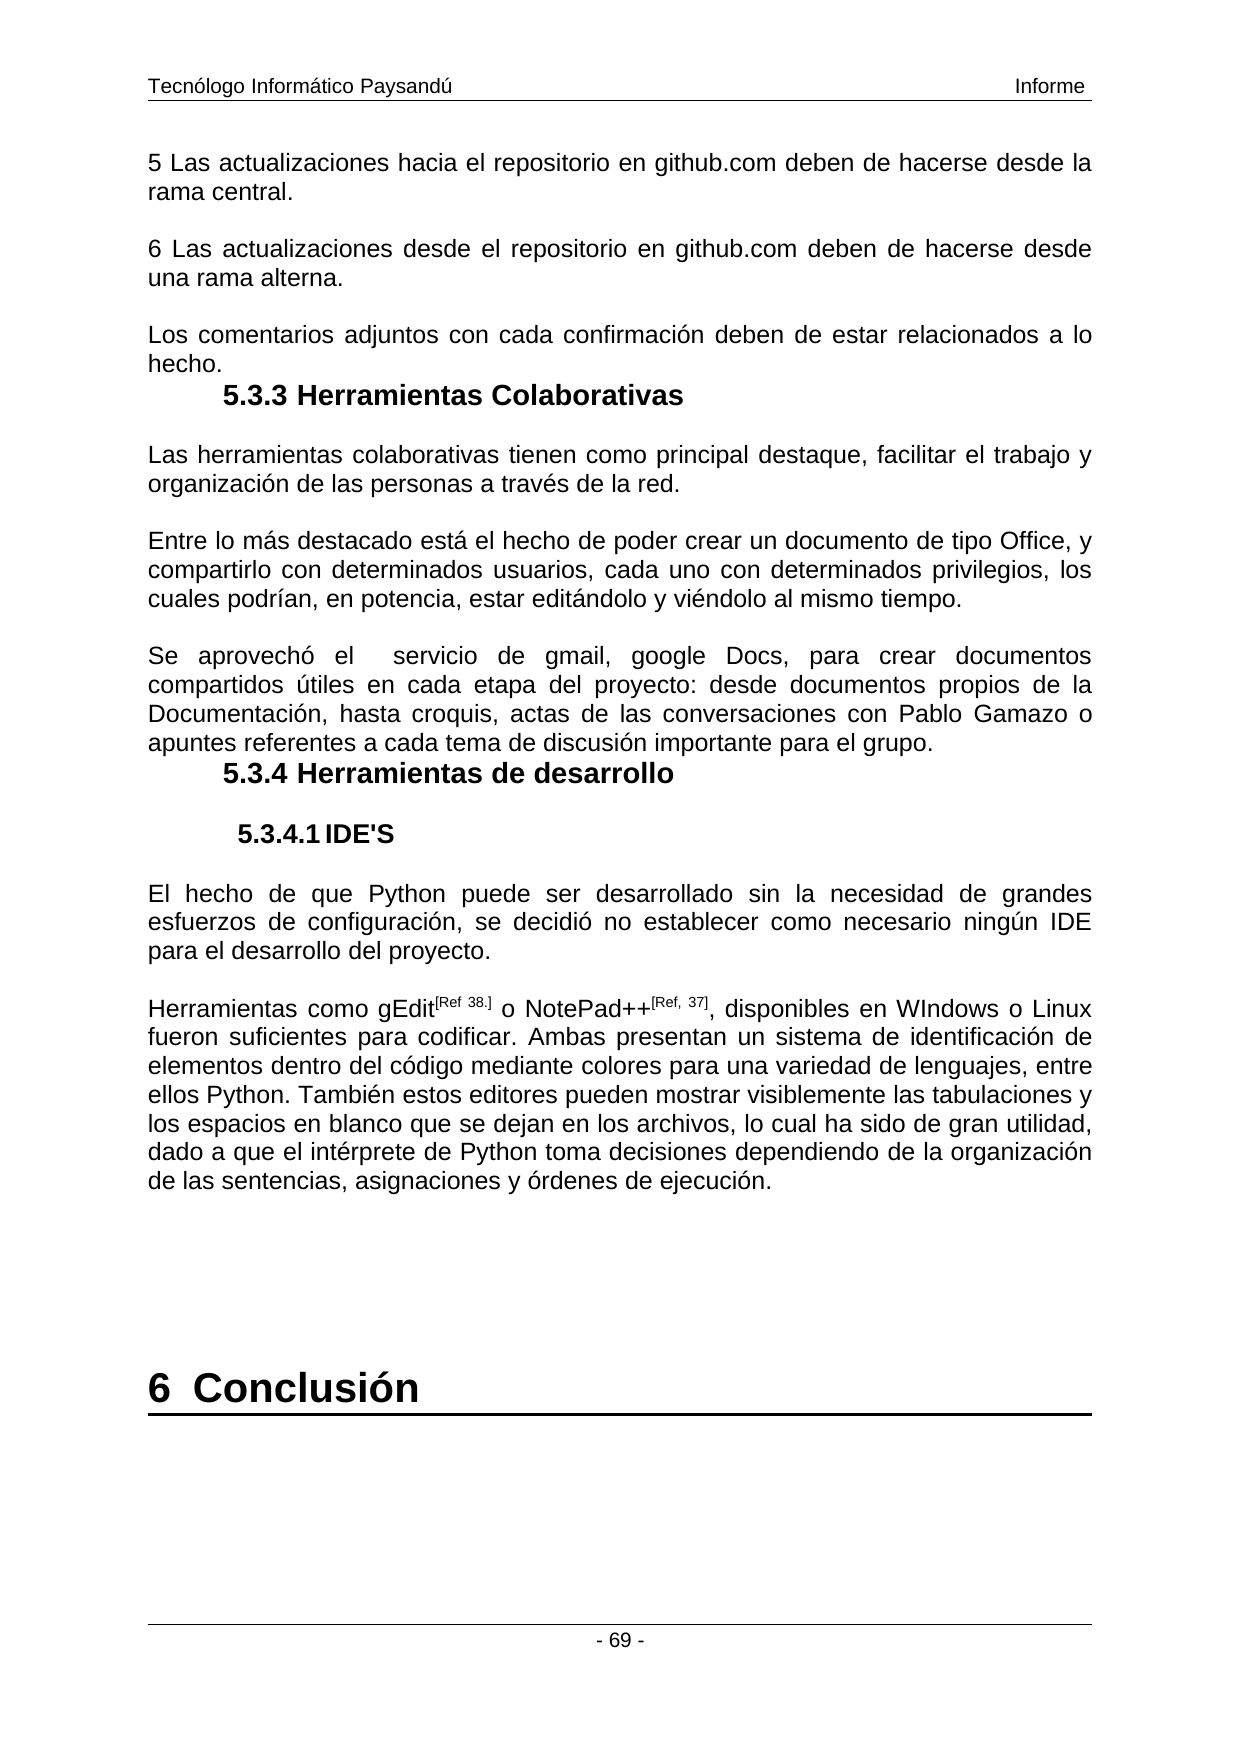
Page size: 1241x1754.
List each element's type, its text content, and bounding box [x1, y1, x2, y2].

subtitle Herramientas de desarrollo [223, 756, 1092, 790]
text Se aprovechó el servicio de gmail, google Docs, para crear documentos compartidos útiles en cada etapa del proyecto: desde documentos propios de la Documentación, hasta croquis, actas de las conversaciones con Pablo Gamazo o apuntes referentes a cada tema de discusión importante para el grupo. [148, 641, 1092, 756]
text Las herramientas colaborativas tienen como principal destaque, facilitar el trabajo y organización de las personas a través de la red. [148, 440, 1092, 497]
text 6 Las actualizaciones desde el repositorio en github.com deben de hacerse desde una rama alterna. [148, 234, 1092, 291]
text El hecho de que Python puede ser desarrollado sin la necesidad de grandes esfuerzos de configuración, se decidió no establecer como necesario ningún IDE para el desarrollo del proyecto. [148, 878, 1092, 965]
text Los comentarios adjuntos con cada confirmación deben de estar relacionados a lo hecho. [148, 320, 1092, 378]
subtitle Herramientas Colaborativas [223, 378, 1092, 411]
text 5 Las actualizaciones hacia el repositorio en github.com deben de hacerse desde la rama central. [148, 148, 1092, 205]
text Herramientas como gEdit[Ref 38.] o NotePad++[Ref, 37], disponibles en WIndows o Linux fueron suficientes para codificar. Ambas presentan un sistema de identificación de elementos dentro del código mediante colores para una variedad de lenguajes, entre ellos Python. También estos editores pueden mostrar visiblemente las tabulaciones y los espacios en blanco que se dejan en los archivos, lo cual ha sido de gran utilidad, dado a que el intérprete de Python toma decisiones dependiendo de la organización de las sentencias, asignaciones y órdenes de ejecución. [148, 993, 1092, 1195]
subtitle IDE'S [237, 818, 1092, 850]
subtitle Conclusión [148, 1363, 1092, 1413]
text Entre lo más destacado está el hecho de poder crear un documento de tipo Office, y compartirlo con determinados usuarios, cada uno con determinados privilegios, los cuales podrían, en potencia, estar editándolo y viéndolo al mismo tiempo. [148, 526, 1092, 612]
